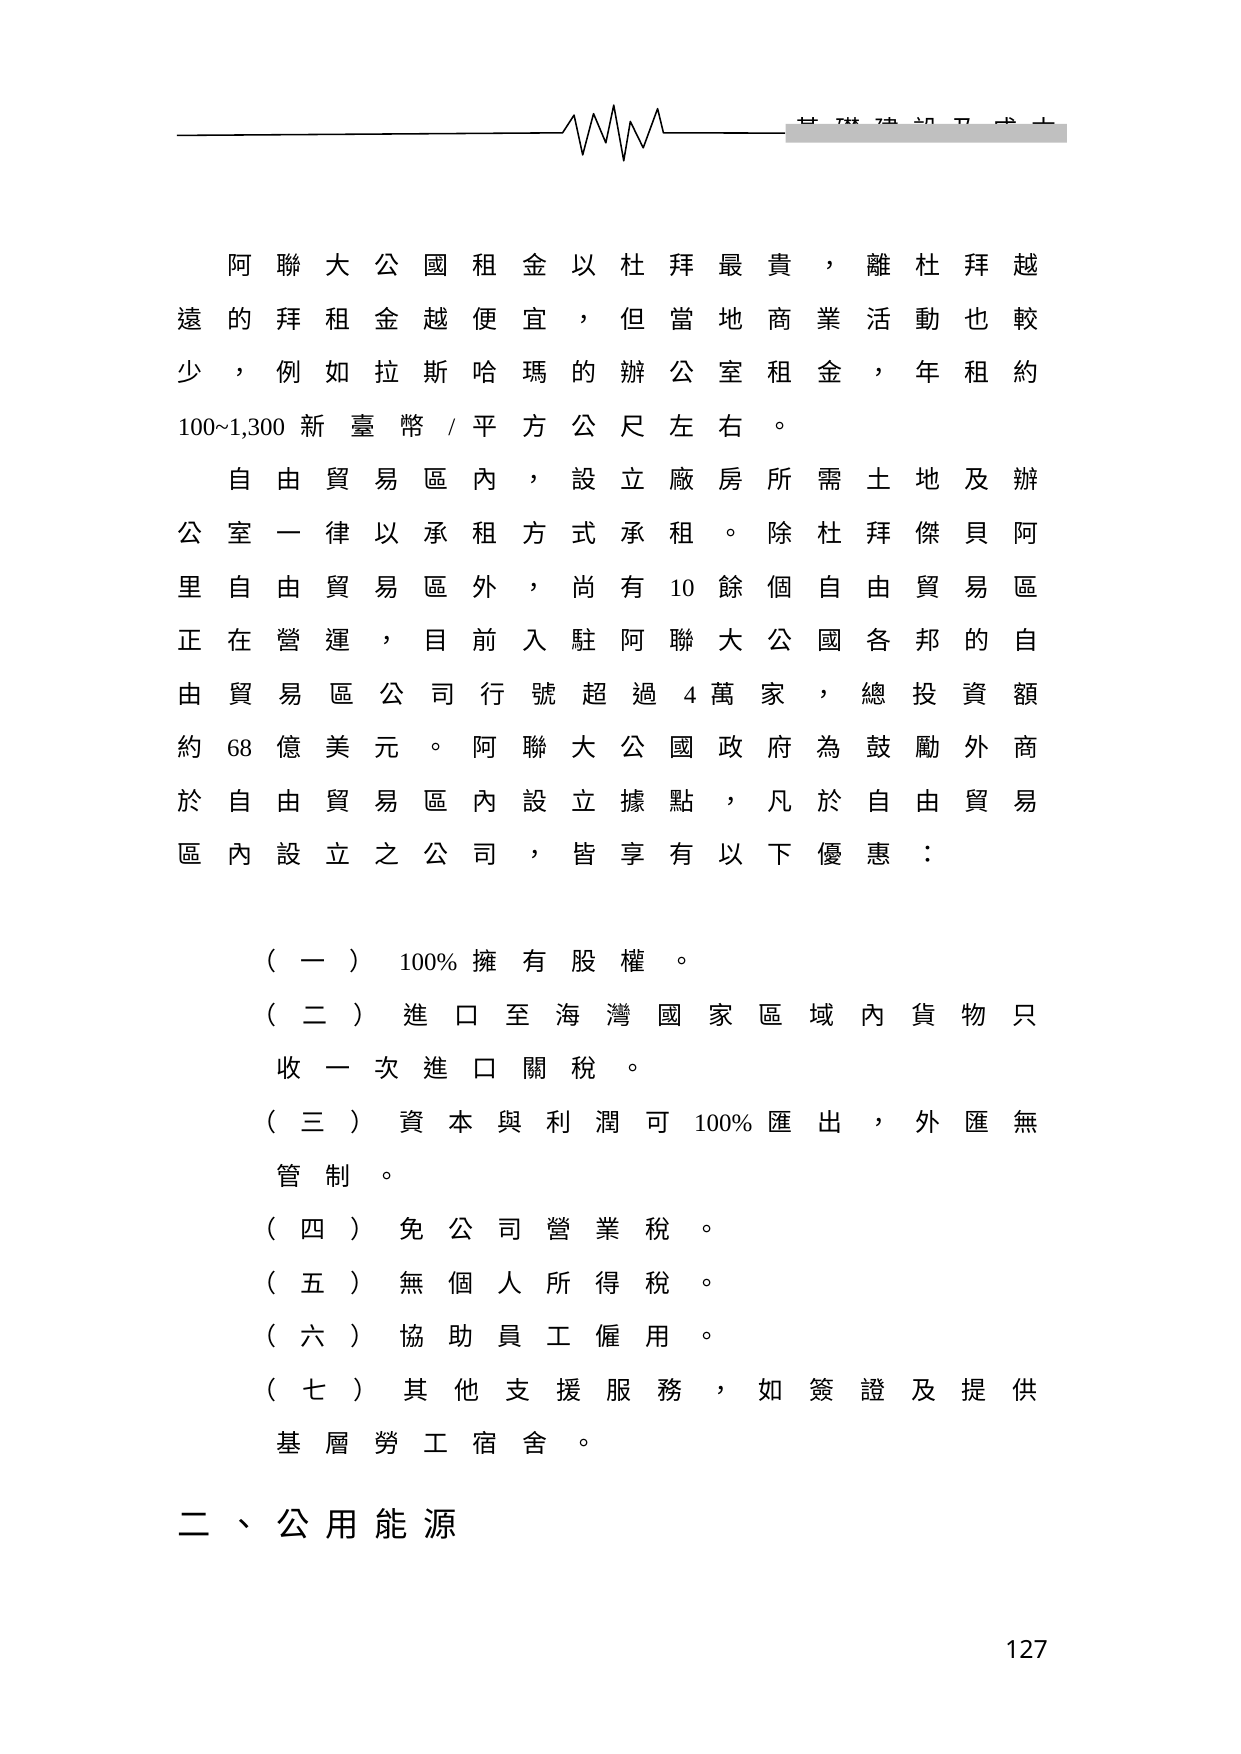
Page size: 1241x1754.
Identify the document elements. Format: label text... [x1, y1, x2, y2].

text （一）100%擁有股權。 [227, 933, 1063, 987]
text 自由貿易區內，設立廠房所需土地及辦公室一律以承租方式承租。除杜拜傑貝阿里自由貿易區外，尚有10餘個自由貿易區正在營運，目前入駐阿聯大公國各邦的自由貿易區公司行號超過4萬家，總投資額約68億美元。阿聯大公國政府為鼓勵外商於自由貿易區內設立據點，凡於自由貿易區內設立之公司，皆享有以下優惠： [178, 451, 1063, 880]
text 二、公用能源 [178, 1495, 1063, 1549]
text （四）免公司營業稅。 [227, 1201, 1063, 1254]
text （二）進口至海灣國家區域內貨物只收一次進口關稅。 [227, 987, 1063, 1094]
text （七）其他支援服務，如簽證及提供基層勞工宿舍。 [227, 1362, 1063, 1469]
text （五）無個人所得稅。 [227, 1254, 1063, 1308]
text 阿聯大公國租金以杜拜最貴，離杜拜越遠的拜租金越便宜，但當地商業活動也較少，例如拉斯哈瑪的辦公室租金，年租約100~1,300新臺幣/平方公尺左右。 [178, 237, 1063, 451]
text （六）協助員工僱用。 [227, 1308, 1063, 1362]
text （三）資本與利潤可100%匯出，外匯無管制。 [227, 1094, 1063, 1201]
